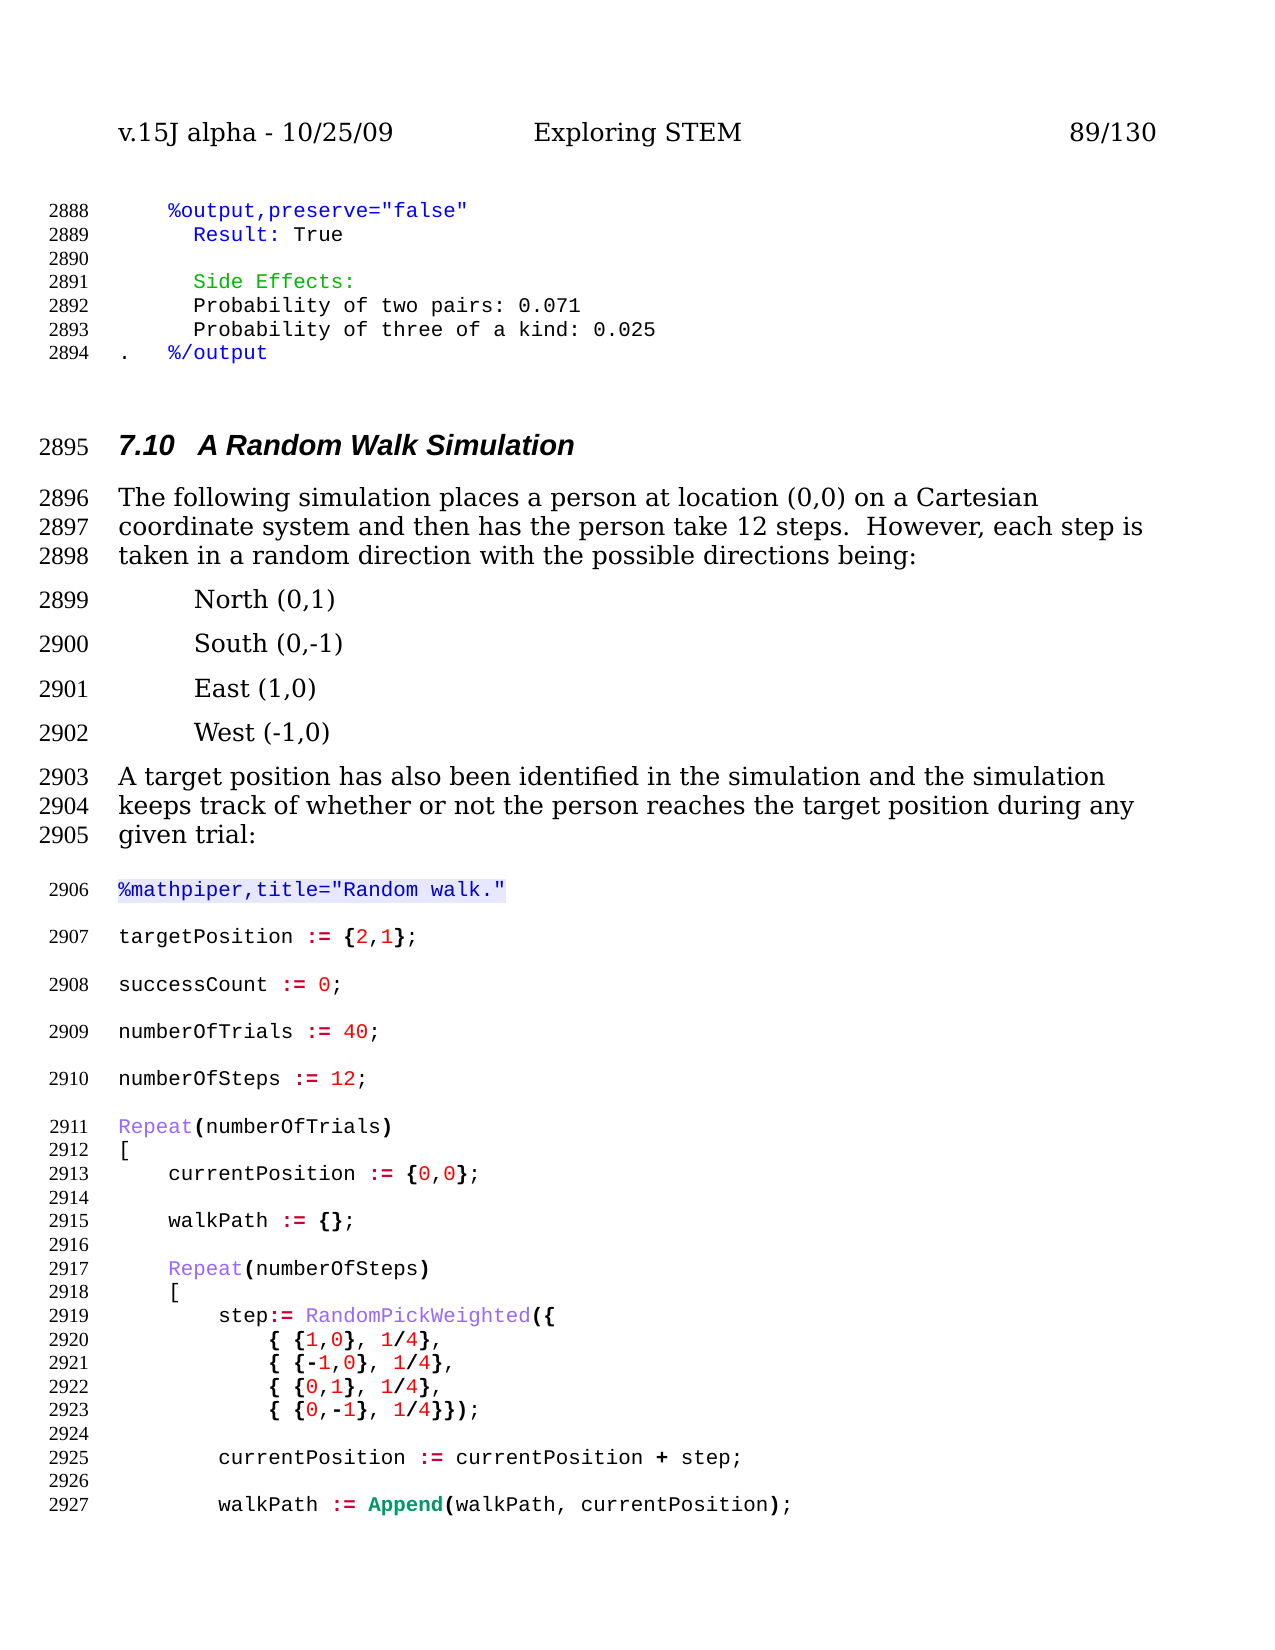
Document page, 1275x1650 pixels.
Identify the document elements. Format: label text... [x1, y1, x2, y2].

text South (0,-1) [193, 629, 1157, 659]
text currentPosition := {0,0}; [118, 1163, 1157, 1187]
text walkPath := Append(walkPath, currentPosition); [118, 1494, 1157, 1518]
text { {-1,0}, 1/4}, [118, 1352, 1157, 1376]
text numberOfSteps := 12; [118, 1068, 1157, 1092]
text currentPosition := currentPosition + step; [118, 1447, 1157, 1470]
subtitle A Random Walk Simulation [118, 428, 1157, 462]
text step:= RandomPickWeighted({ [118, 1305, 1157, 1328]
text . %/output [118, 342, 1157, 366]
text Repeat(numberOfTrials) [118, 1116, 1157, 1139]
text numberOfTrials := 40; [118, 1021, 1157, 1045]
text Probability of three of a kind: 0.025 [118, 319, 1157, 342]
text East (1,0) [193, 674, 1157, 703]
text [ [118, 1139, 1157, 1163]
text { {0,1}, 1/4}, [118, 1376, 1157, 1399]
text [ [118, 1281, 1157, 1305]
text Repeat(numberOfSteps) [118, 1258, 1157, 1281]
text Probability of two pairs: 0.071 [118, 295, 1157, 319]
text %mathpiper,title="Random walk." [118, 879, 1157, 903]
text { {1,0}, 1/4}, [118, 1328, 1157, 1352]
text North (0,1) [193, 585, 1157, 614]
text A target position has also been identified in the simulation and the simulation keeps track of whether or not the person reaches the target position during any given trial: [118, 762, 1157, 849]
text successCount := 0; [118, 974, 1157, 997]
text targetPosition := {2,1}; [118, 927, 1157, 950]
text walkPath := {}; [118, 1210, 1157, 1234]
text %output,preserve="false" [118, 200, 1157, 224]
text { {0,-1}, 1/4}}); [118, 1399, 1157, 1423]
text Result: True [118, 224, 1157, 248]
text Side Effects: [118, 271, 1157, 295]
text West (-1,0) [193, 718, 1157, 747]
text The following simulation places a person at location (0,0) on a Cartesian coordinate system and then has the person take 12 steps. However, each step is taken in a random direction with the possible directions being: [118, 483, 1157, 570]
